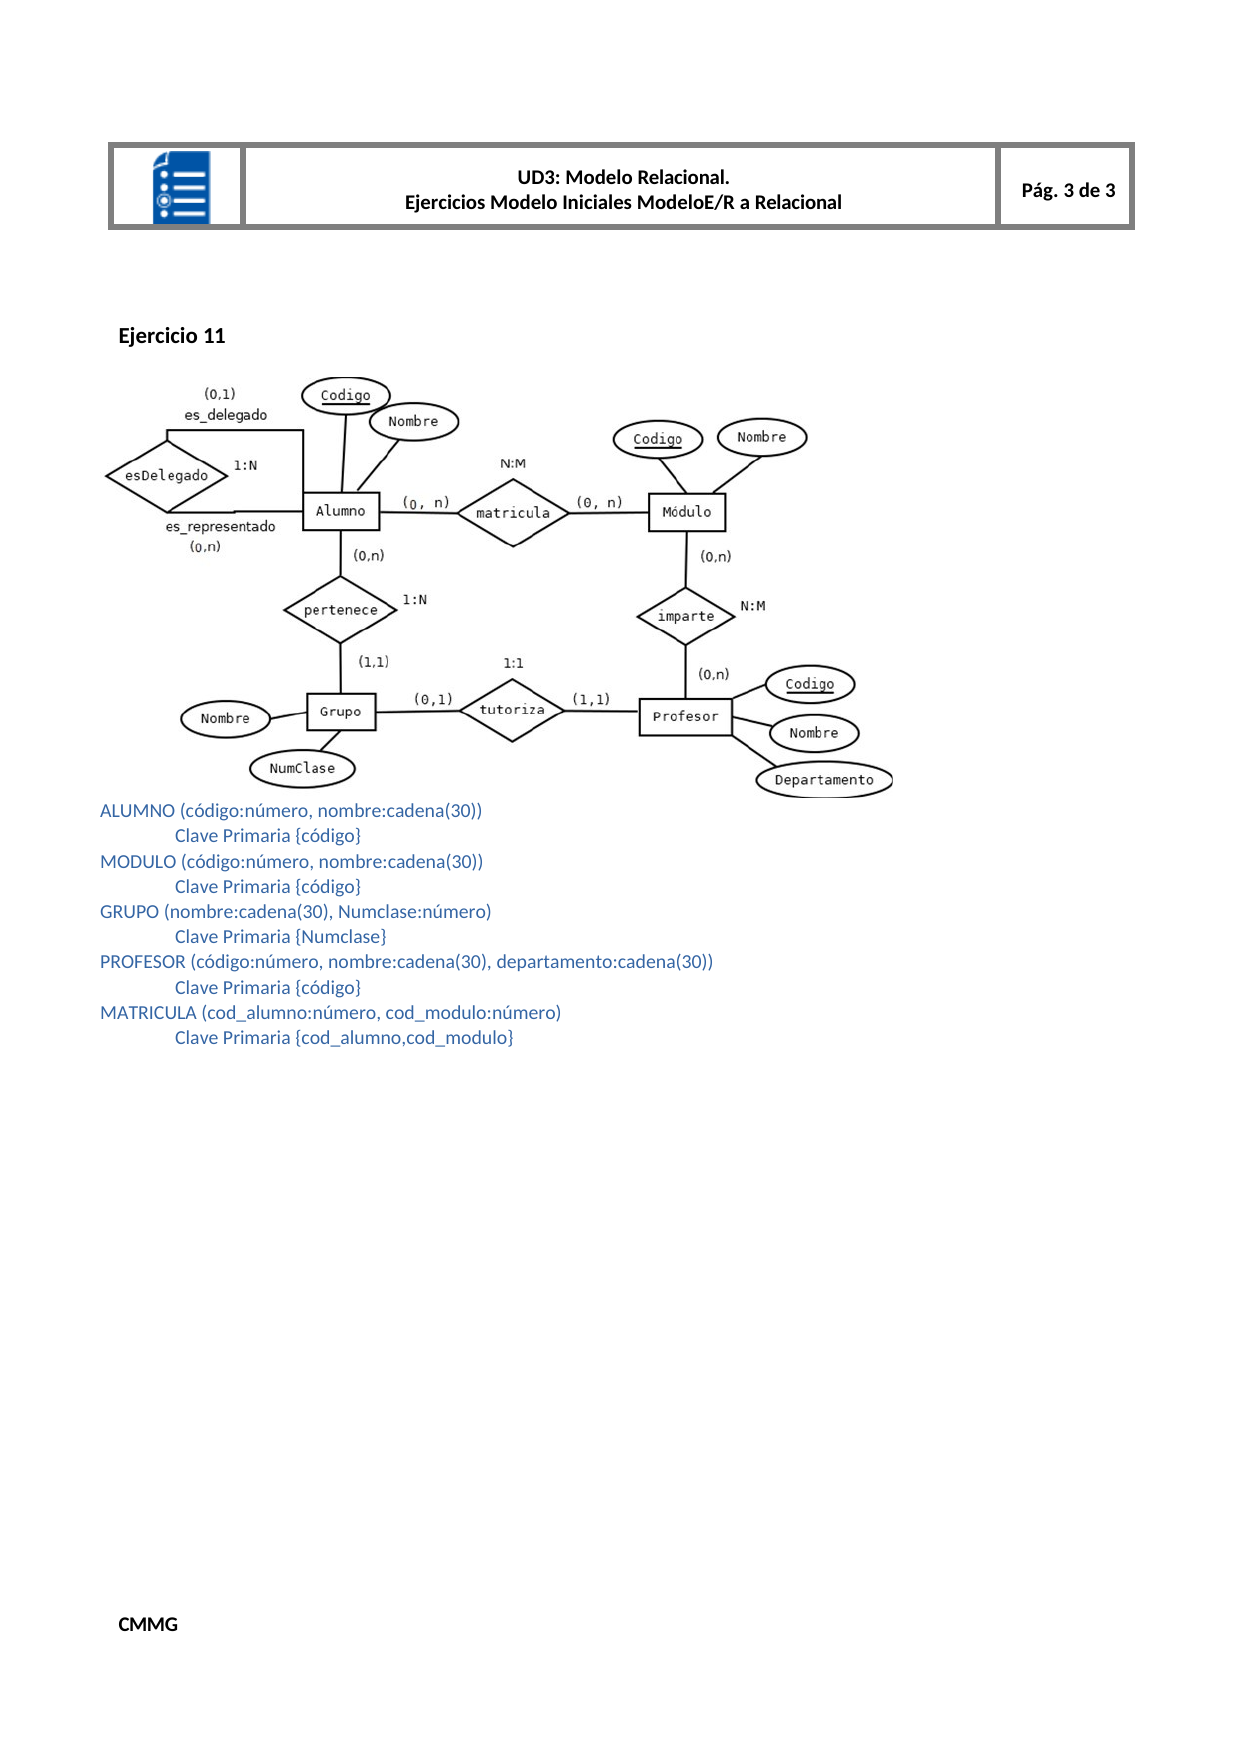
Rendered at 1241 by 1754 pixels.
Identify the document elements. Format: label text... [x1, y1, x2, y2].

text PROFESOR (código:número, nombre:cadena(30), departamento:cadena(30)) [100, 949, 1148, 974]
text Clave Primaria {código} [100, 874, 1148, 898]
picture [152, 151, 211, 224]
text Clave Primaria {código} [100, 823, 1148, 848]
text GRUPO (nombre:cadena(30), Numclase:número) [100, 899, 1148, 923]
text Clave Primaria {código} [100, 975, 1148, 999]
text Ejercicio 11 [118, 321, 1148, 349]
text MODULO (código:número, nombre:cadena(30)) [100, 849, 1148, 873]
text Clave Primaria {cod_alumno,cod_modulo} [100, 1025, 1148, 1049]
text ALUMNO (código:número, nombre:cadena(30)) [100, 375, 1148, 822]
text MATRICULA (cod_alumno:número, cod_modulo:número) [100, 1000, 1148, 1024]
text Clave Primaria {Numclase} [100, 924, 1148, 948]
